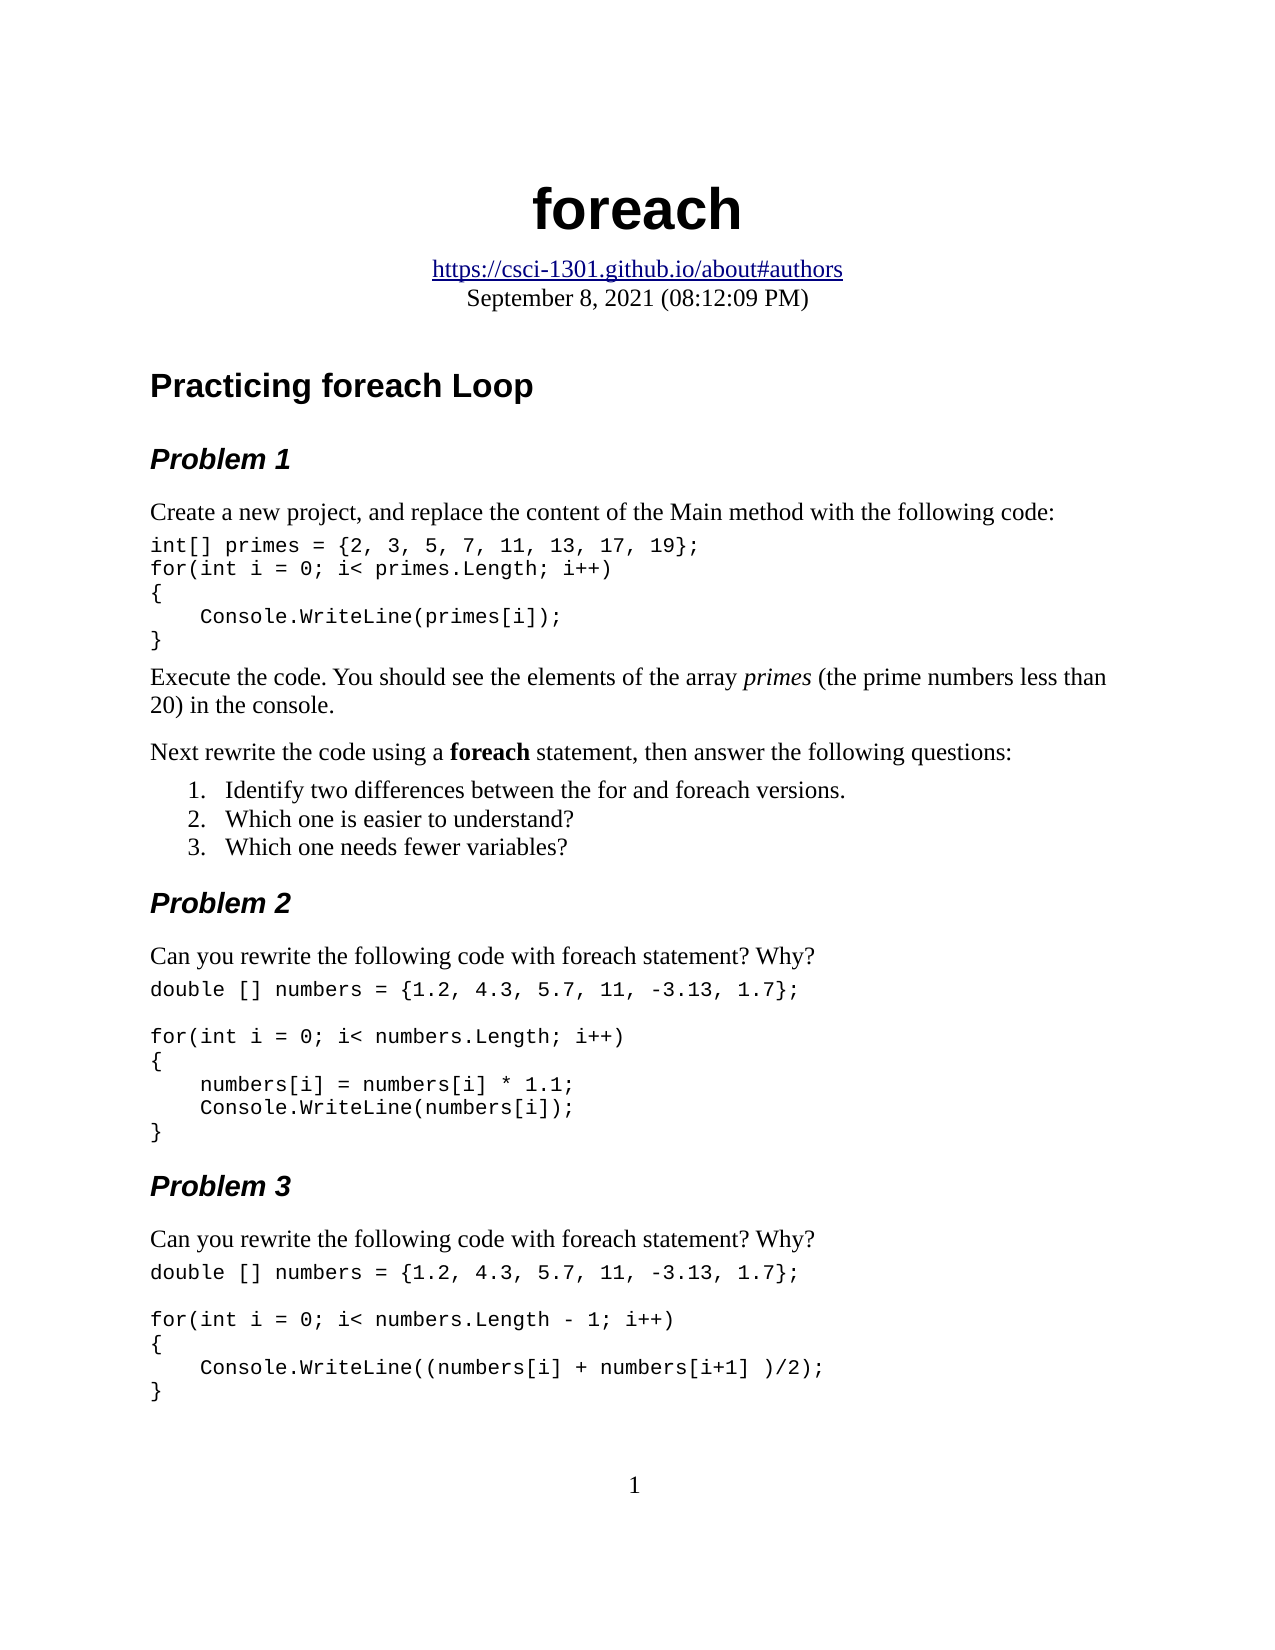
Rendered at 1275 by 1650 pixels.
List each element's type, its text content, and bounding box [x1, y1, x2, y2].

subtitle Practicing foreach Loop [150, 366, 1125, 404]
subtitle Problem 2 [150, 886, 1125, 920]
text Create a new project, and replace the content of the Main method with the following code: [150, 497, 1125, 526]
text for(int i = 0; i< primes.Length; i++) [150, 558, 1125, 582]
text Can you rewrite the following code with foreach statement? Why? [150, 1224, 1125, 1253]
text double [] numbers = {1.2, 4.3, 5.7, 11, -3.13, 1.7}; [150, 979, 1125, 1003]
list Which one needs fewer variables? [187, 832, 1125, 861]
text Console.WriteLine(numbers[i]); [150, 1097, 1125, 1121]
list Which one is easier to understand? [187, 804, 1125, 832]
text Console.WriteLine((numbers[i] + numbers[i+1] )/2); [150, 1357, 1125, 1380]
text int[] primes = {2, 3, 5, 7, 11, 13, 17, 19}; [150, 535, 1125, 558]
text } [150, 1380, 1125, 1404]
text Execute the code. You should see the elements of the array primes (the prime numbers less than 20) in the console. [150, 662, 1125, 719]
text for(int i = 0; i< numbers.Length - 1; i++) [150, 1309, 1125, 1333]
text numbers[i] = numbers[i] * 1.1; [150, 1073, 1125, 1097]
text for(int i = 0; i< numbers.Length; i++) [150, 1026, 1125, 1050]
text { [150, 582, 1125, 606]
text { [150, 1333, 1125, 1357]
text Next rewrite the code using a foreach statement, then answer the following questions: [150, 737, 1125, 766]
text https://csci-1301.github.io/about#authors [150, 254, 1125, 283]
text double [] numbers = {1.2, 4.3, 5.7, 11, -3.13, 1.7}; [150, 1262, 1125, 1286]
list Identify two differences between the for and foreach versions. [187, 775, 1125, 804]
text } [150, 1121, 1125, 1144]
text Console.WriteLine(primes[i]); [150, 606, 1125, 629]
text Can you rewrite the following code with foreach statement? Why? [150, 941, 1125, 970]
subtitle Problem 3 [150, 1169, 1125, 1203]
text { [150, 1050, 1125, 1073]
subtitle Problem 1 [150, 442, 1125, 476]
text } [150, 629, 1125, 653]
title foreach [150, 175, 1125, 242]
text September 8, 2021 (08:12:09 PM) [150, 283, 1125, 312]
